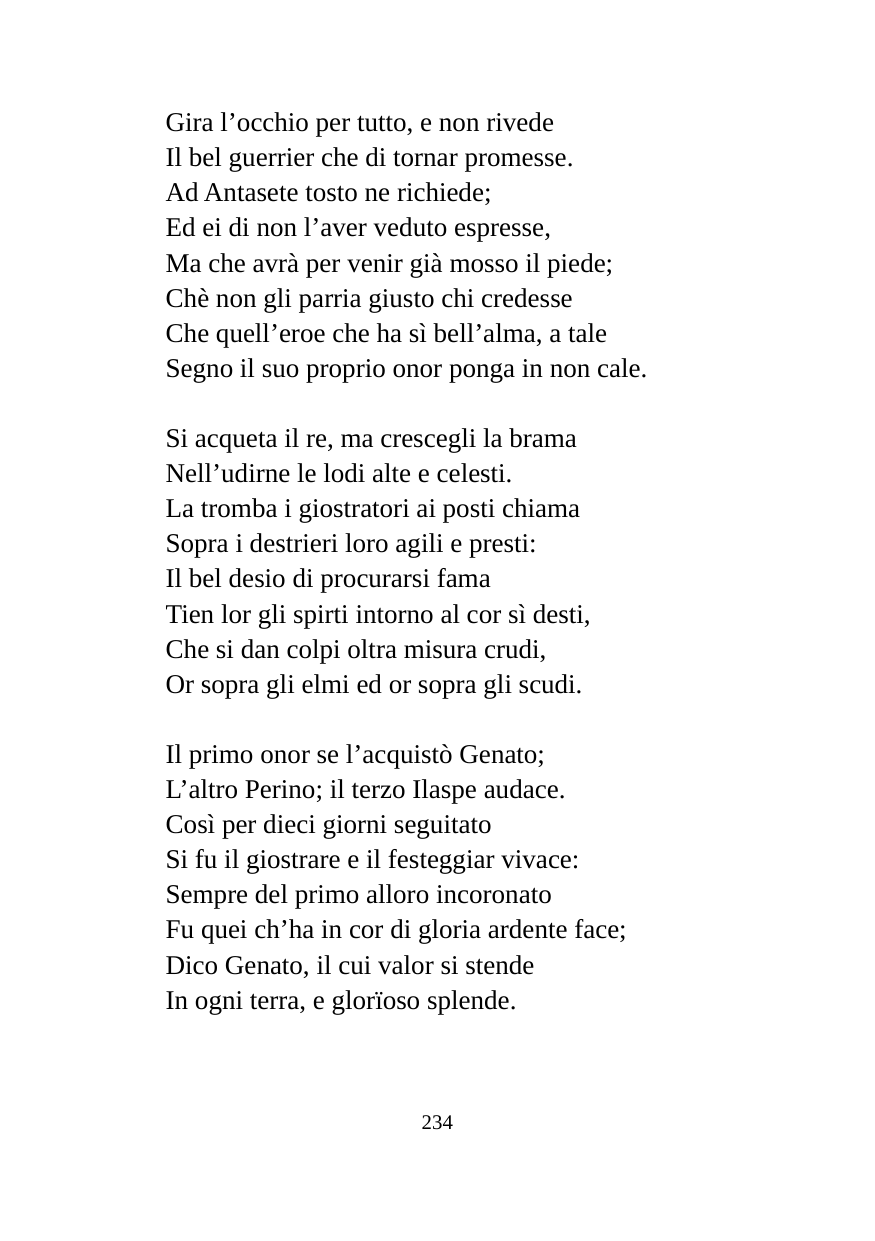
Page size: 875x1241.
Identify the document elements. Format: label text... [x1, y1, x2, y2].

text Che quell’eroe che ha sì bell’alma, a tale [165, 317, 768, 348]
text Così per dieci giorni seguitato [165, 808, 768, 839]
text Ed ei di non l’aver veduto espresse, [165, 212, 768, 243]
text Ad Antasete tosto ne richiede; [165, 176, 768, 208]
text Segno il suo proprio onor ponga in non cale. [165, 352, 768, 383]
text Or sopra gli elmi ed or sopra gli scudi. [165, 668, 768, 699]
text Tien lor gli spirti intorno al cor sì desti, [165, 598, 768, 629]
text Fu quei ch’ha in cor di gloria ardente face; [165, 914, 768, 945]
text Si fu il giostrare e il festeggiar vivace: [165, 843, 768, 874]
text Dico Genato, il cui valor si stende [165, 949, 768, 980]
text In ogni terra, e glorïoso splende. [165, 984, 768, 1015]
text Il primo onor se l’acquistò Genato; [165, 738, 768, 769]
text L’altro Perino; il terzo Ilaspe audace. [165, 773, 768, 804]
text Ma che avrà per venir già mosso il piede; [165, 247, 768, 278]
text Gira l’occhio per tutto, e non rivede [165, 106, 768, 137]
text Sempre del primo alloro incoronato [165, 878, 768, 910]
text Chè non gli parria giusto chi credesse [165, 282, 768, 313]
text Si acqueta il re, ma crescegli la brama [165, 422, 768, 453]
text La tromba i giostratori ai posti chiama [165, 492, 768, 523]
text Il bel guerrier che di tornar promesse. [165, 141, 768, 172]
text Il bel desio di procurarsi fama [165, 563, 768, 594]
text Nell’udirne le lodi alte e celesti. [165, 457, 768, 488]
text Che si dan colpi oltra misura crudi, [165, 633, 768, 664]
text Sopra i destrieri loro agili e presti: [165, 527, 768, 559]
